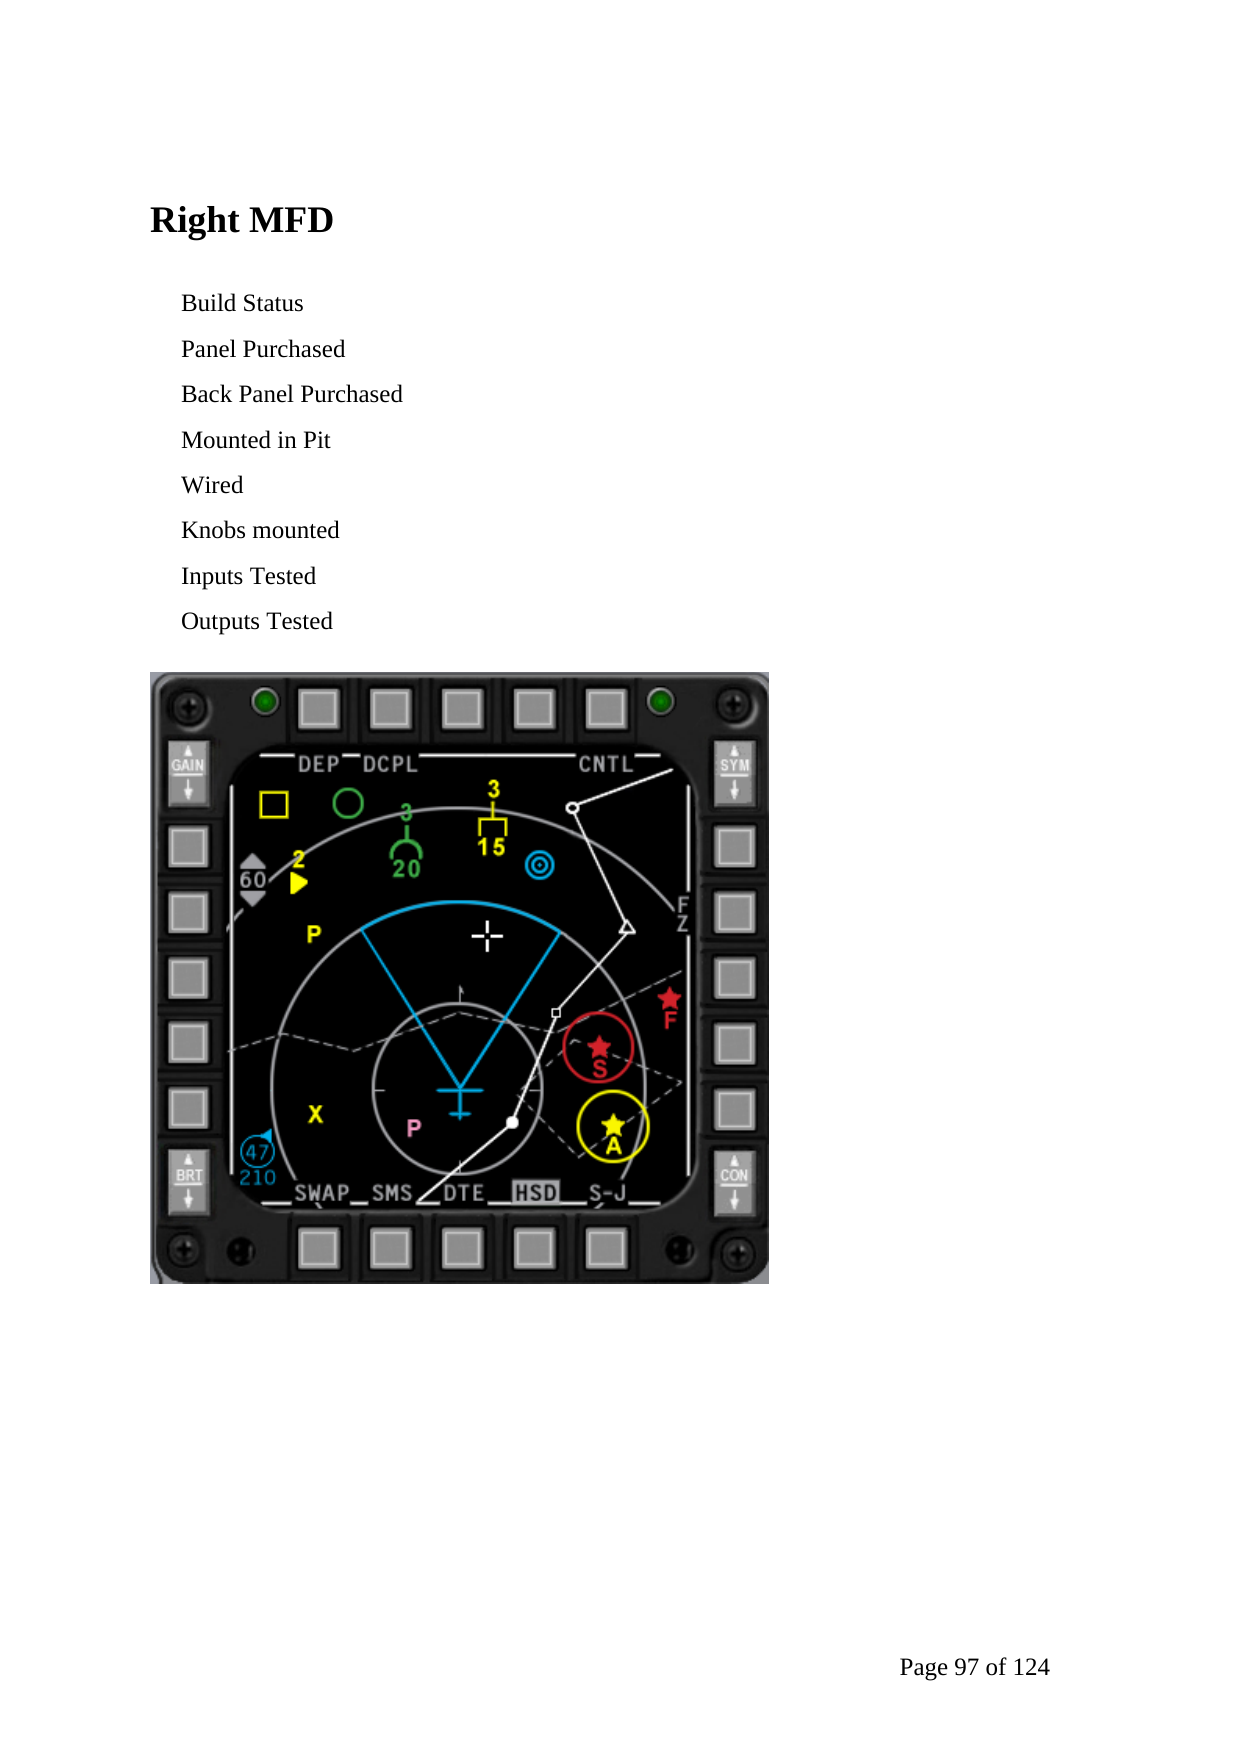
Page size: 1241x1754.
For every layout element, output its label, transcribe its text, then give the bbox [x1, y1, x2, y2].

table_cell Outputs Tested [173, 598, 465, 643]
table_cell Wired [173, 462, 465, 507]
table_cell [465, 326, 652, 371]
table_cell [465, 462, 652, 507]
table_cell Inputs Tested [173, 553, 465, 598]
table_cell [465, 598, 652, 643]
table_cell Panel Purchased [173, 326, 465, 371]
table_cell [465, 371, 652, 416]
table_cell Mounted in Pit [173, 416, 465, 462]
table_cell [465, 553, 652, 598]
table_cell Knobs mounted [173, 507, 465, 553]
table_cell Back Panel Purchased [173, 371, 465, 416]
picture [150, 672, 769, 1284]
table_cell [465, 507, 652, 553]
subtitle Right MFD [150, 198, 1090, 241]
table_header Build Status [173, 280, 652, 326]
table_cell [465, 416, 652, 462]
